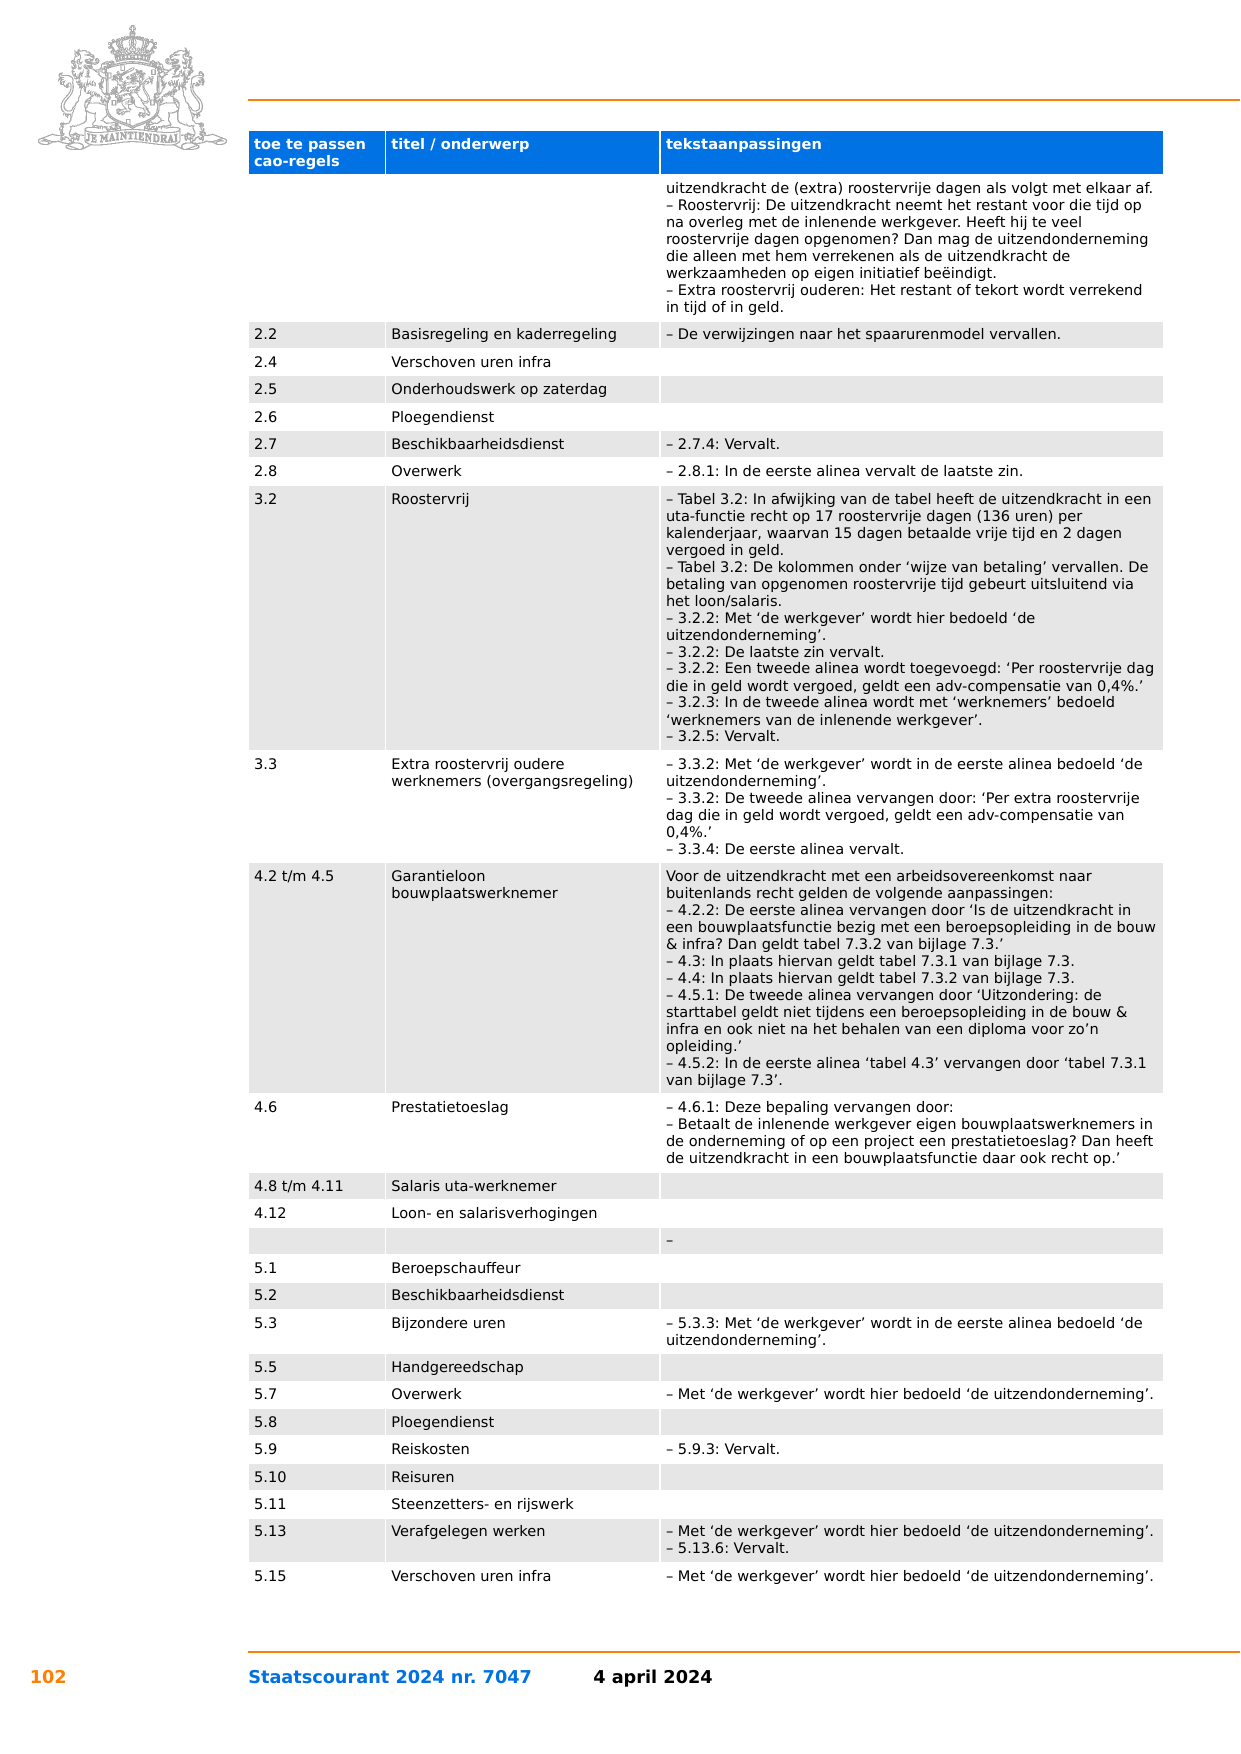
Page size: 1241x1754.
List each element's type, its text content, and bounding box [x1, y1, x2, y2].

table_cell 5.13 [249, 1519, 385, 1562]
table_cell Reisuren [386, 1464, 659, 1490]
table_cell 5.9 [249, 1436, 385, 1463]
table_cell 2.5 [249, 376, 385, 403]
table_cell [661, 1173, 1163, 1199]
table_cell Basisregeling en kaderregeling [386, 322, 659, 348]
table_cell Beroepschauffeur [386, 1255, 659, 1281]
table_cell Steenzetters- en rijswerk [386, 1491, 659, 1517]
table_cell – 5.9.3: Vervalt. [661, 1436, 1163, 1463]
table_cell Bijzondere uren [386, 1310, 659, 1353]
table_cell 5.5 [249, 1354, 385, 1381]
table_cell Prestatietoeslag [386, 1095, 659, 1172]
table_cell 3.3 [249, 751, 385, 862]
table_cell [661, 1354, 1163, 1381]
table_cell 5.10 [249, 1464, 385, 1490]
table_header titel / onderwerp [386, 131, 659, 174]
table_cell 2.2 [249, 322, 385, 348]
table_cell Ploegendienst [386, 404, 659, 430]
table_cell Garantieloon bouwplaatswerknemer [386, 863, 659, 1093]
table_cell Voor de uitzendkracht met een arbeidsovereenkomst naar buitenlands recht gelden de volgende aanpassingen: – 4.2.2: De eerste alinea vervangen door ‘Is de uitzendkracht in een bouwplaatsfunctie bezig met een beroepsopleiding in de bouw & infra? Dan geldt tabel 7.3.2 van bijlage 7.3.’ – 4.3: In plaats hiervan geldt tabel 7.3.1 van bijlage 7.3. – 4.4: In plaats hiervan geldt tabel 7.3.2 van bijlage 7.3. – 4.5.1: De tweede alinea vervangen door ‘Uitzondering: de starttabel geldt niet tijdens een beroepsopleiding in de bouw & infra en ook niet na het behalen van een diploma voor zo’n opleiding.’ – 4.5.2: In de eerste alinea ‘tabel 4.3’ vervangen door ‘tabel 7.3.1 van bijlage 7.3’. [661, 863, 1163, 1093]
table_cell Overwerk [386, 1382, 659, 1408]
table_cell [661, 1255, 1163, 1281]
table_cell 5.11 [249, 1491, 385, 1517]
table_cell [386, 1228, 659, 1254]
table_cell [386, 175, 659, 321]
table_cell – 2.7.4: Vervalt. [661, 431, 1163, 457]
table_cell 4.8 t/m 4.11 [249, 1173, 385, 1199]
table_cell [249, 1228, 385, 1254]
table_cell 5.15 [249, 1563, 385, 1589]
table_cell – Met ‘de werkgever’ wordt hier bedoeld ‘de uitzendonderneming’. [661, 1563, 1163, 1589]
table_cell Overwerk [386, 459, 659, 485]
table_cell – Tabel 3.2: In afwijking van de tabel heeft de uitzendkracht in een uta-functie recht op 17 roostervrije dagen (136 uren) per kalenderjaar, waarvan 15 dagen betaalde vrije tijd en 2 dagen vergoed in geld. – Tabel 3.2: De kolommen onder ‘wijze van betaling’ vervallen. De betaling van opgenomen roostervrije tijd gebeurt uitsluitend via het loon/salaris. – 3.2.2: Met ‘de werkgever’ wordt hier bedoeld ‘de uitzendonderneming’. – 3.2.2: De laatste zin vervalt. – 3.2.2: Een tweede alinea wordt toegevoegd: ‘Per roostervrije dag die in geld wordt vergoed, geldt een adv-compensatie van 0,4%.’ – 3.2.3: In de tweede alinea wordt met ‘werknemers’ bedoeld ‘werknemers van de inlenende werkgever’. – 3.2.5: Vervalt. [661, 486, 1163, 750]
table_cell – 2.8.1: In de eerste alinea vervalt de laatste zin. [661, 459, 1163, 485]
table_cell – 3.3.2: Met ‘de werkgever’ wordt in de eerste alinea bedoeld ‘de uitzendonderneming’. – 3.3.2: De tweede alinea vervangen door: ‘Per extra roostervrije dag die in geld wordt vergoed, geldt een adv-compensatie van 0,4%.’ – 3.3.4: De eerste alinea vervalt. [661, 751, 1163, 862]
table_cell 5.2 [249, 1283, 385, 1309]
table_cell [661, 1491, 1163, 1517]
table_cell [661, 404, 1163, 430]
table_cell – Met ‘de werkgever’ wordt hier bedoeld ‘de uitzendonderneming’. – 5.13.6: Vervalt. [661, 1519, 1163, 1562]
table_cell Verschoven uren infra [386, 349, 659, 375]
table_cell Verafgelegen werken [386, 1519, 659, 1562]
table_cell [661, 349, 1163, 375]
table_cell 2.4 [249, 349, 385, 375]
table_cell [249, 175, 385, 321]
table_cell uitzendkracht de (extra) roostervrije dagen als volgt met elkaar af. – Roostervrij: De uitzendkracht neemt het restant voor die tijd op na overleg met de inlenende werkgever. Heeft hij te veel roostervrije dagen opgenomen? Dan mag de uitzendonderneming die alleen met hem verrekenen als de uitzendkracht de werkzaamheden op eigen initiatief beëindigt. – Extra roostervrij ouderen: Het restant of tekort wordt verrekend in tijd of in geld. [661, 175, 1163, 321]
table_header toe te passen cao-regels [249, 131, 385, 174]
table_cell Extra roostervrij oudere werknemers (overgangsregeling) [386, 751, 659, 862]
table_cell Handgereedschap [386, 1354, 659, 1381]
table_header tekstaanpassingen [661, 131, 1163, 174]
table_cell Roostervrij [386, 486, 659, 750]
table_cell [661, 1283, 1163, 1309]
table_cell 4.12 [249, 1200, 385, 1227]
table_cell Reiskosten [386, 1436, 659, 1463]
table_cell Loon- en salarisverhogingen [386, 1200, 659, 1227]
table_cell 2.7 [249, 431, 385, 457]
table_cell 2.8 [249, 459, 385, 485]
table_cell – 4.6.1: Deze bepaling vervangen door: – Betaalt de inlenende werkgever eigen bouwplaatswerknemers in de onderneming of op een project een prestatietoeslag? Dan heeft de uitzendkracht in een bouwplaatsfunctie daar ook recht op.’ [661, 1095, 1163, 1172]
table_cell 4.6 [249, 1095, 385, 1172]
table_cell Ploegendienst [386, 1409, 659, 1435]
table_cell 2.6 [249, 404, 385, 430]
picture [38, 25, 227, 150]
table_cell – Met ‘de werkgever’ wordt hier bedoeld ‘de uitzendonderneming’. [661, 1382, 1163, 1408]
table_cell Beschikbaarheidsdienst [386, 1283, 659, 1309]
table_cell Onderhoudswerk op zaterdag [386, 376, 659, 403]
table_cell [661, 1464, 1163, 1490]
table_cell 4.2 t/m 4.5 [249, 863, 385, 1093]
table_cell Verschoven uren infra [386, 1563, 659, 1589]
table_cell [661, 376, 1163, 403]
table_cell [661, 1409, 1163, 1435]
table_cell [661, 1200, 1163, 1227]
table_cell – De verwijzingen naar het spaarurenmodel vervallen. [661, 322, 1163, 348]
table_cell – [661, 1228, 1163, 1254]
table_cell 3.2 [249, 486, 385, 750]
table_cell – 5.3.3: Met ‘de werkgever’ wordt in de eerste alinea bedoeld ‘de uitzendonderneming’. [661, 1310, 1163, 1353]
table_cell Salaris uta-werknemer [386, 1173, 659, 1199]
table_cell 5.3 [249, 1310, 385, 1353]
table_cell 5.1 [249, 1255, 385, 1281]
table_cell 5.7 [249, 1382, 385, 1408]
table_cell Beschikbaarheidsdienst [386, 431, 659, 457]
table_cell 5.8 [249, 1409, 385, 1435]
